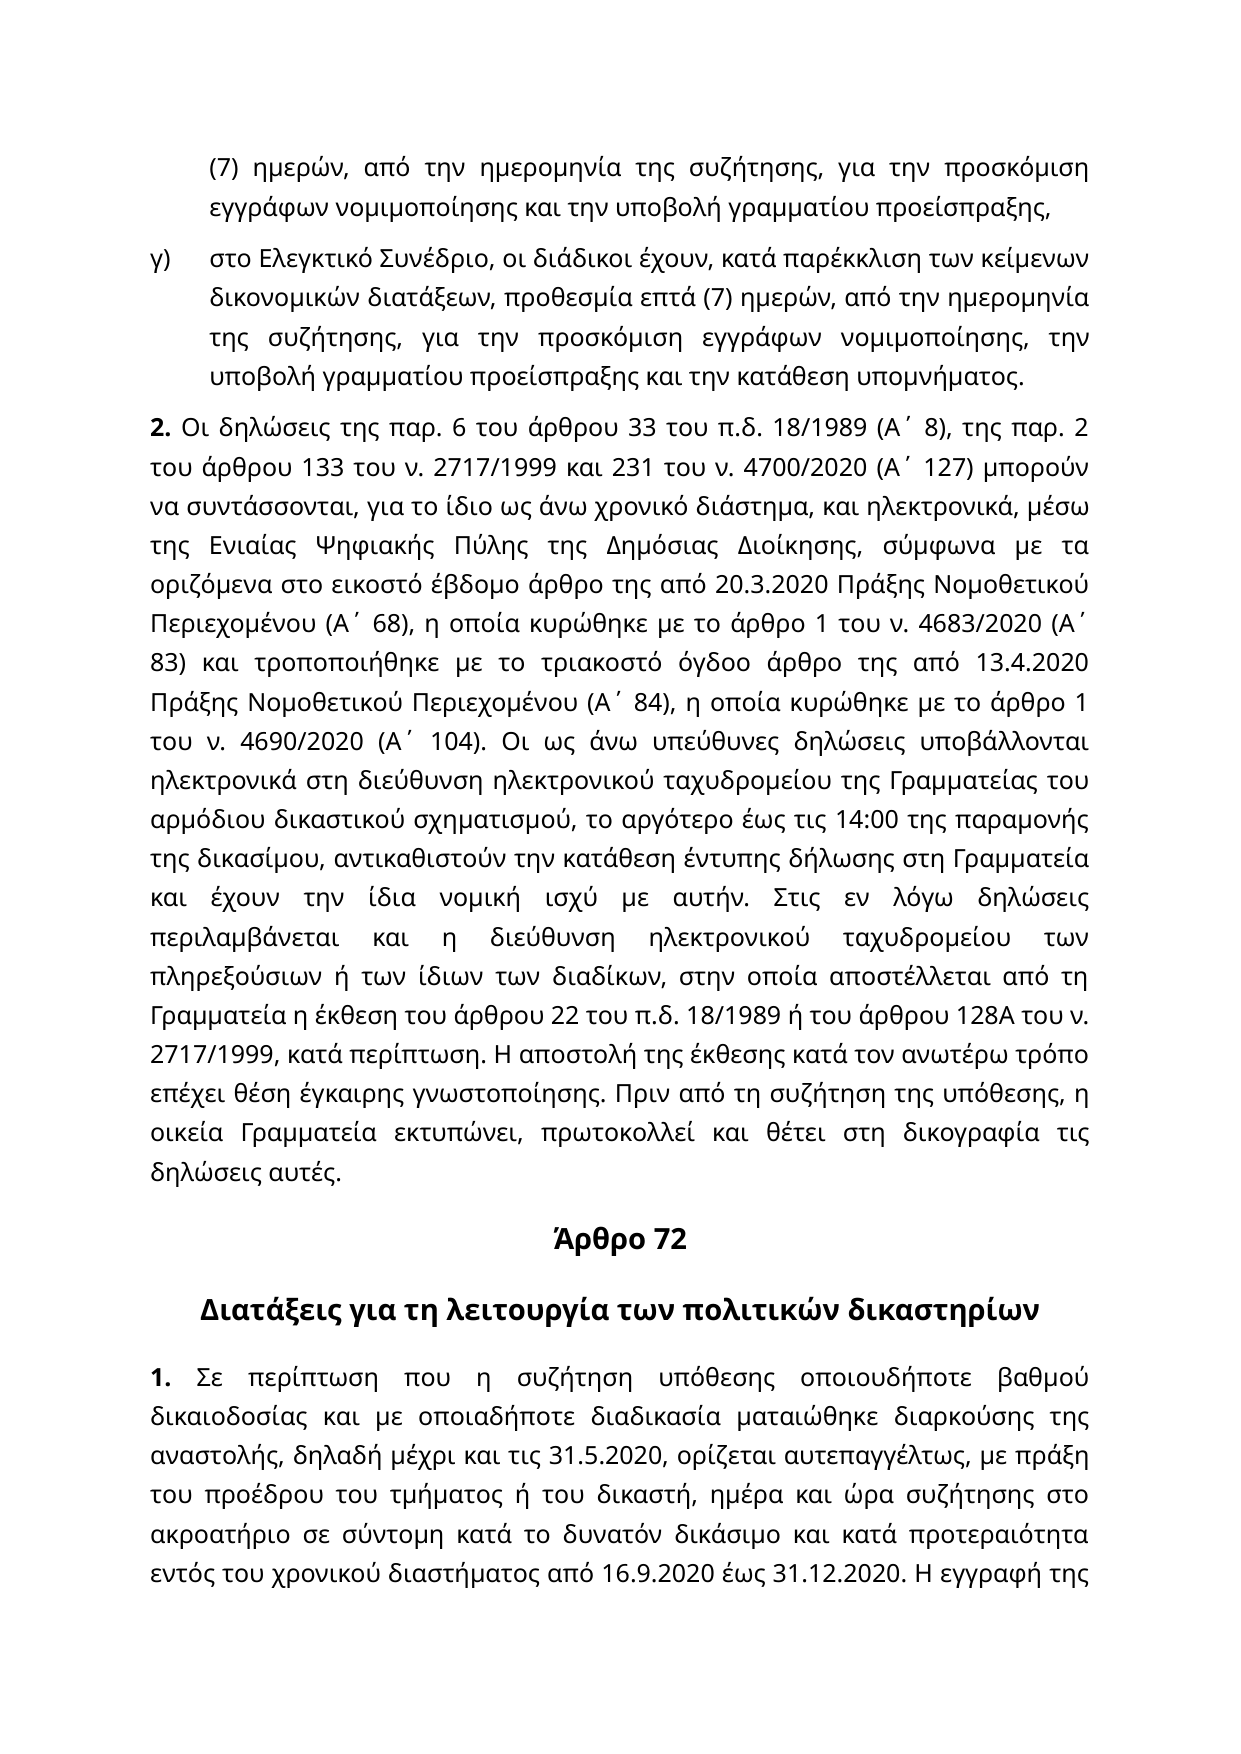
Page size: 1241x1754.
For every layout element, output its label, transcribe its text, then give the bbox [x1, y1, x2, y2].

text 2. Οι δηλώσεις της παρ. 6 του άρθρου 33 του π.δ. 18/1989 (Α΄ 8), της παρ. 2 του άρθρου 133 του ν. 2717/1999 και 231 του ν. 4700/2020 (Α΄ 127) μπορούν να συντάσσονται, για το ίδιο ως άνω χρονικό διάστημα, και ηλεκτρονικά, μέσω της Ενιαίας Ψηφιακής Πύλης της Δημόσιας Διοίκησης, σύμφωνα με τα οριζόμενα στο εικοστό έβδομο άρθρο της από 20.3.2020 Πράξης Νομοθετικού Περιεχομένου (Α΄ 68), η οποία κυρώθηκε με το άρθρο 1 του ν. 4683/2020 (Α΄ 83) και τροποποιήθηκε με το τριακοστό όγδοο άρθρο της από 13.4.2020 Πράξης Νομοθετικού Περιεχομένου (Α΄ 84), η οποία κυρώθηκε με το άρθρο 1 του ν. 4690/2020 (Α΄ 104). Οι ως άνω υπεύθυνες δηλώσεις υποβάλλονται ηλεκτρονικά στη διεύθυνση ηλεκτρονικού ταχυδρομείου της Γραμματείας του αρμόδιου δικαστικού σχηματισμού, το αργότερο έως τις 14:00 της παραμονής της δικασίμου, αντικαθιστούν την κατάθεση έντυπης δήλωσης στη Γραμματεία και έχουν την ίδια νομική ισχύ με αυτήν. Στις εν λόγω δηλώσεις περιλαμβάνεται και η διεύθυνση ηλεκτρονικού ταχυδρομείου των πληρεξούσιων ή των ίδιων των διαδίκων, στην οποία αποστέλλεται από τη Γραμματεία η έκθεση του άρθρου 22 του π.δ. 18/1989 ή του άρθρου 128Α του ν. 2717/1999, κατά περίπτωση. Η αποστολή της έκθεσης κατά τον ανωτέρω τρόπο επέχει θέση έγκαιρης γνωστοποίησης. Πριν από τη συζήτηση της υπόθεσης, η οικεία Γραμματεία εκτυπώνει, πρωτοκολλεί και θέτει στη δικογραφία τις δηλώσεις αυτές. [150, 410, 1090, 1188]
subtitle Άρθρο 72 [150, 1218, 1090, 1258]
list (7) ημερών, από την ημερομηνία της συζήτησης, για την προσκόμιση εγγράφων νομιμοποίησης και την υποβολή γραμματίου προείσπραξης, [150, 150, 1090, 223]
text 1. Σε περίπτωση που η συζήτηση υπόθεσης οποιουδήποτε βαθμού δικαιοδοσίας και με οποιαδήποτε διαδικασία ματαιώθηκε διαρκούσης της αναστολής, δηλαδή μέχρι και τις 31.5.2020, ορίζεται αυτεπαγγέλτως, με πράξη του προέδρου του τμήματος ή του δικαστή, ημέρα και ώρα συζήτησης στο ακροατήριο σε σύντομη κατά το δυνατόν δικάσιμο και κατά προτεραιότητα εντός του χρονικού διαστήματος από 16.9.2020 έως 31.12.2020. Η εγγραφή της [150, 1359, 1090, 1589]
subtitle Διατάξεις για τη λειτουργία των πολιτικών δικαστηρίων [150, 1289, 1090, 1329]
list γ) στο Ελεγκτικό Συνέδριο, οι διάδικοι έχουν, κατά παρέκκλιση των κείμενων δικονομικών διατάξεων, προθεσμία επτά (7) ημερών, από την ημερομηνία της συζήτησης, για την προσκόμιση εγγράφων νομιμοποίησης, την υποβολή γραμματίου προείσπραξης και την κατάθεση υπομνήματος. [150, 241, 1090, 392]
